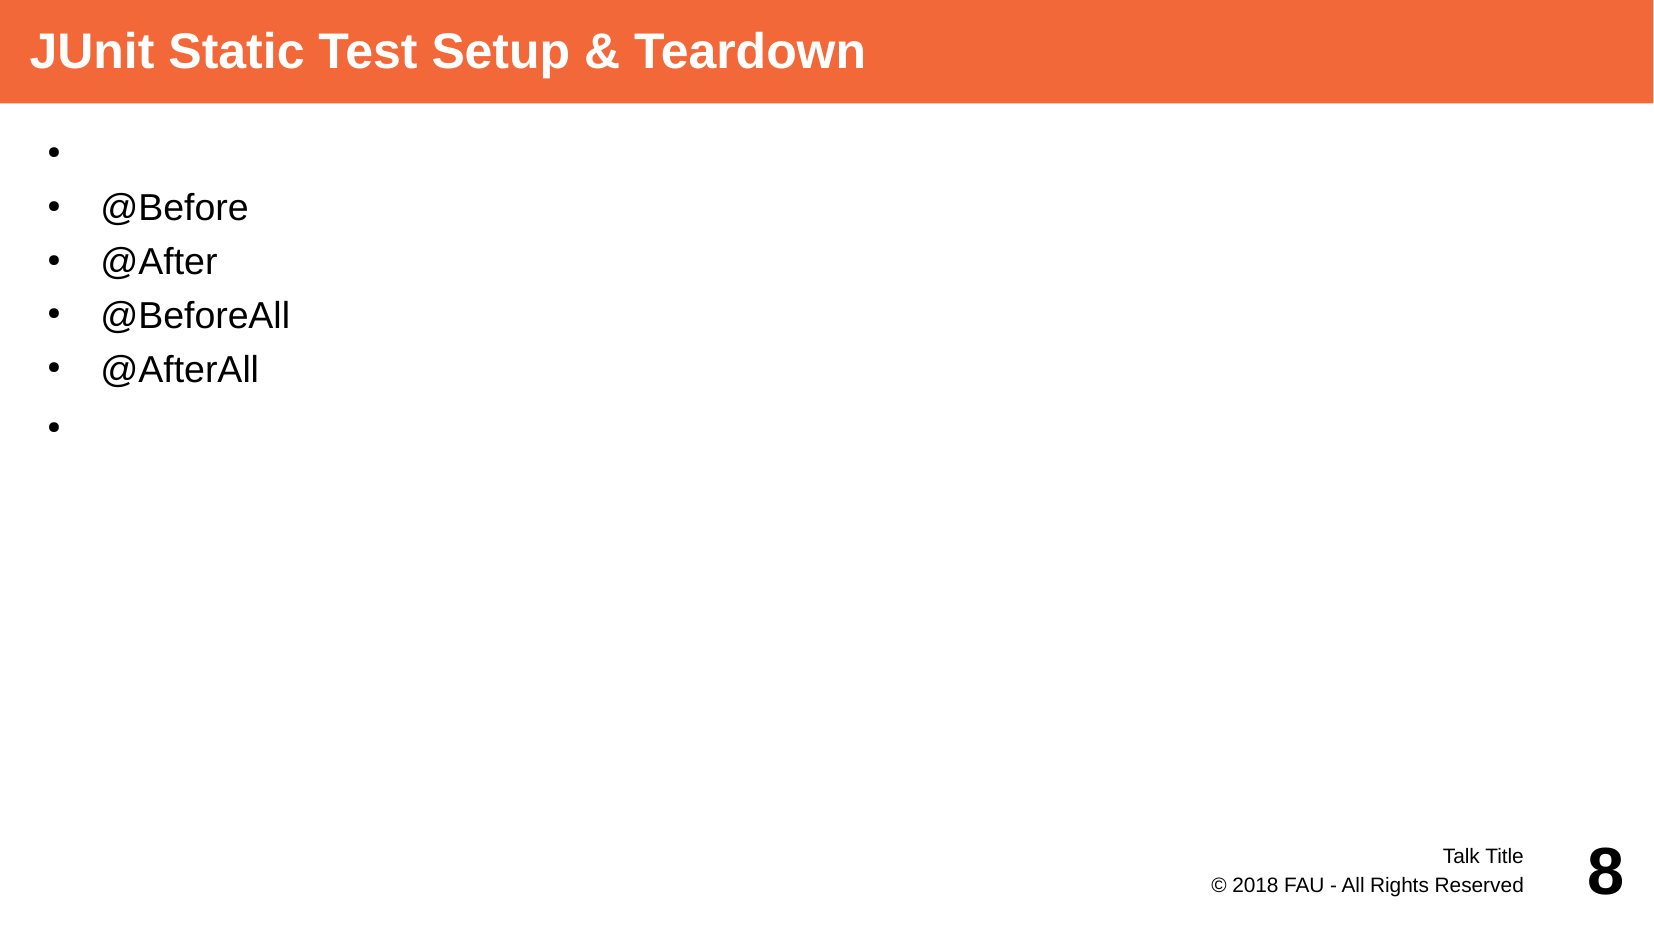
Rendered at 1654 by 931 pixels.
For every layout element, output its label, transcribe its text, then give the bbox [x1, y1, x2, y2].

list @Before @After @BeforeAll @AfterAll [29, 132, 1625, 813]
title JUnit Static Test Setup & Teardown [0, 0, 1654, 104]
